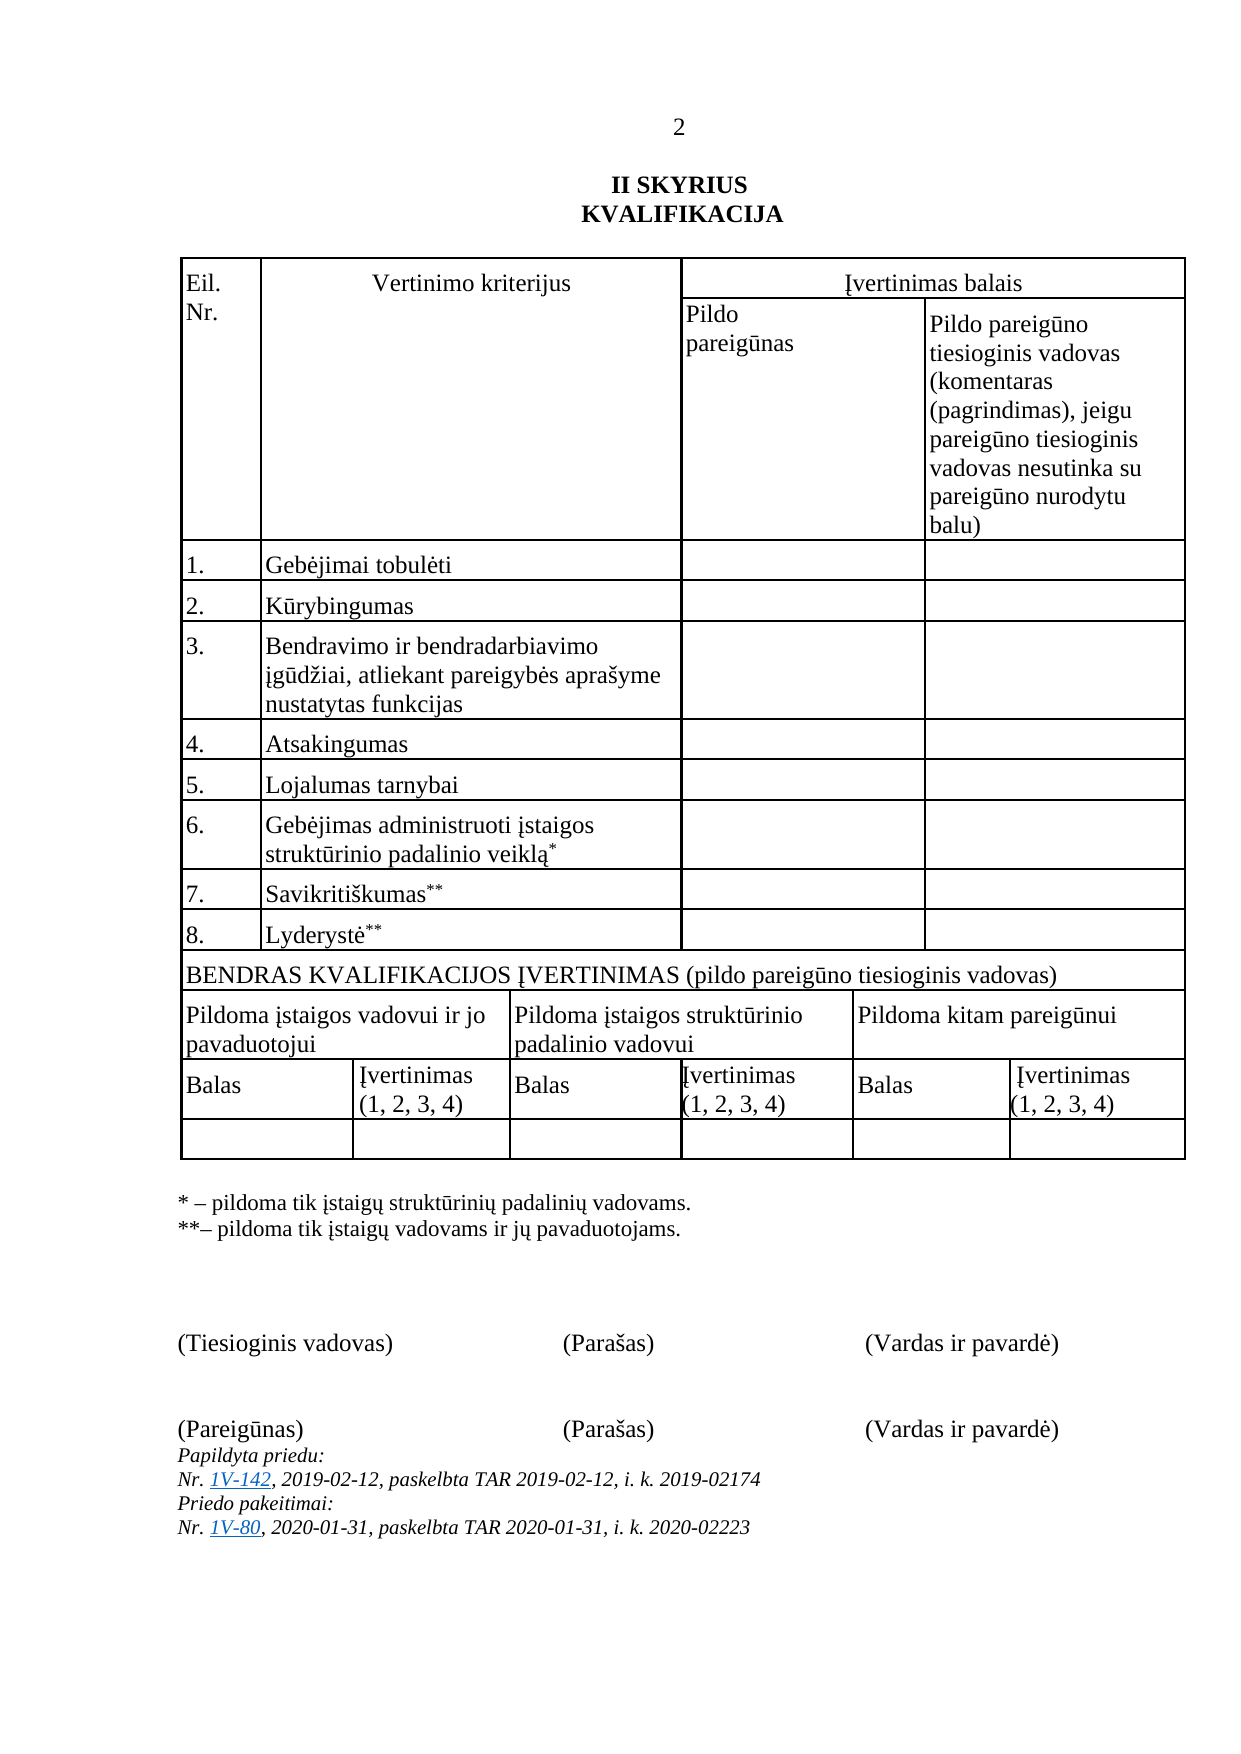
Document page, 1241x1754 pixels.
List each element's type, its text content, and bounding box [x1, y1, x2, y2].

table_header Įvertinimas balais [683, 259, 1184, 297]
table_cell [183, 1120, 352, 1158]
table_cell [354, 1120, 509, 1158]
table_cell Savikritiškumas** [262, 870, 680, 908]
table_cell Pildo pareigūnas [683, 299, 924, 539]
table_cell [926, 622, 1184, 718]
table_header Vertinimo kriterijus [262, 259, 680, 539]
text Nr. 1V-80, 2020-01-31, paskelbta TAR 2020-01-31, i. k. 2020-02223 [177, 1515, 1181, 1539]
table_cell Kūrybingumas [262, 581, 680, 620]
table_cell Lyderystė** [262, 910, 680, 948]
text **– pildoma tik įstaigų vadovams ir jų pavaduotojams. [177, 1215, 1181, 1242]
table_cell Pildoma kitam pareigūnui [854, 991, 1184, 1058]
table_cell [683, 870, 924, 908]
table_cell 1. [183, 541, 260, 579]
table_cell 6. [183, 801, 260, 868]
table_cell [854, 1120, 1009, 1158]
table_cell 4. [183, 720, 260, 758]
table_cell [511, 1120, 680, 1158]
table_cell [683, 801, 924, 868]
table_cell Pildoma įstaigos vadovui ir jo pavaduotojui [183, 991, 509, 1058]
table_cell [926, 870, 1184, 908]
text II SKYRIUS [177, 171, 1181, 199]
table_cell Pildoma įstaigos struktūrinio padalinio vadovui [511, 991, 852, 1058]
table_cell Gebėjimas administruoti įstaigos struktūrinio padalinio veiklą* [262, 801, 680, 868]
table_cell Įvertinimas (1, 2, 3, 4) [354, 1060, 509, 1118]
table_cell 5. [183, 760, 260, 798]
table_cell [683, 622, 924, 718]
table_cell [926, 541, 1184, 579]
table_cell Įvertinimas (1, 2, 3, 4) [683, 1060, 852, 1118]
table_cell 7. [183, 870, 260, 908]
table_cell Balas [854, 1060, 1009, 1118]
table_cell Lojalumas tarnybai [262, 760, 680, 798]
table_cell [683, 760, 924, 798]
table_cell Pildo pareigūno tiesioginis vadovas (komentaras (pagrindimas), jeigu pareigūno tiesioginis vadovas nesutinka su pareigūno nurodytu balu) [926, 299, 1184, 539]
table_cell Gebėjimai tobulėti [262, 541, 680, 579]
table_cell Įvertinimas (1, 2, 3, 4) [1011, 1060, 1184, 1118]
table_cell [1011, 1120, 1184, 1158]
table_cell [926, 720, 1184, 758]
table_cell 3. [183, 622, 260, 718]
table_header Eil. Nr. [183, 259, 260, 539]
table_cell [926, 910, 1184, 948]
table_cell [926, 581, 1184, 620]
table_cell 2. [183, 581, 260, 620]
text * – pildoma tik įstaigų struktūrinių padalinių vadovams. [177, 1189, 1181, 1215]
table_cell Balas [183, 1060, 352, 1118]
text Priedo pakeitimai: [177, 1491, 1181, 1515]
text Papildyta priedu: [177, 1443, 1181, 1467]
table_cell BENDRAS KVALIFIKACIJOS ĮVERTINIMAS (pildo pareigūno tiesioginis vadovas) [183, 951, 1184, 989]
table_cell [683, 720, 924, 758]
table_cell [683, 910, 924, 948]
table_cell 8. [183, 910, 260, 948]
table_cell [683, 1120, 852, 1158]
table_cell Bendravimo ir bendradarbiavimo įgūdžiai, atliekant pareigybės aprašyme nustatytas funkcijas [262, 622, 680, 718]
table_cell [926, 760, 1184, 798]
table_cell [683, 581, 924, 620]
text KVALIFIKACIJA [177, 199, 1181, 228]
table_cell Balas [511, 1060, 680, 1118]
table_cell [926, 801, 1184, 868]
table_cell [683, 541, 924, 579]
text Nr. 1V-142, 2019-02-12, paskelbta TAR 2019-02-12, i. k. 2019-02174 [177, 1467, 1181, 1491]
text (Pareigūnas) (Parašas) (Vardas ir pavardė) [177, 1414, 1181, 1443]
text (Tiesioginis vadovas) (Parašas) (Vardas ir pavardė) [177, 1328, 1181, 1357]
table_cell Atsakingumas [262, 720, 680, 758]
